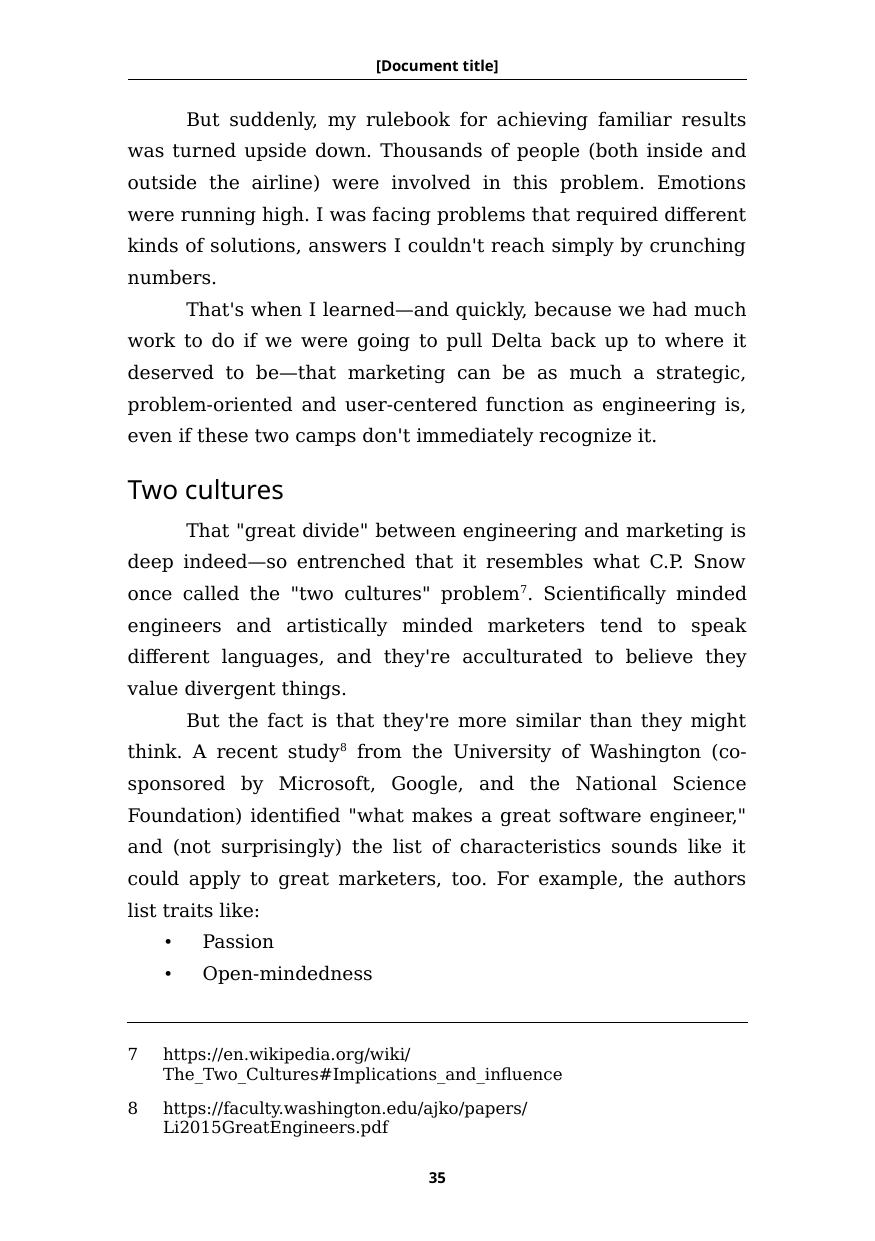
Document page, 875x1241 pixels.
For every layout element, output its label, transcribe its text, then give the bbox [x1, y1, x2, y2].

text But suddenly, my rulebook for achieving familiar results was turned upside down. Thousands of people (both inside and outside the airline) were involved in this problem. Emotions were running high. I was facing problems that required different kinds of solutions, answers I couldn't reach simply by crunching numbers. [127, 109, 747, 289]
text That "great divide" between engineering and marketing is deep indeed—so entrenched that it resembles what C.P. Snow once called the "two cultures" problem. Scientifically minded engineers and artistically minded marketers tend to speak different languages, and they're acculturated to believe they value divergent things. [127, 520, 747, 700]
list Passion [165, 932, 747, 953]
text https://en.wikipedia.org/wiki/The_Two_Cultures#Implications_and_influence [127, 1045, 747, 1084]
list Open-mindedness [165, 963, 747, 985]
text https://faculty.washington.edu/ajko/papers/Li2015GreatEngineers.pdf [127, 1099, 747, 1138]
text But the fact is that they're more similar than they might think. A recent study from the University of Washington (co-sponsored by Microsoft, Google, and the National Science Foundation) identified "what makes a great software engineer," and (not surprisingly) the list of characteristics sounds like it could apply to great marketers, too. For example, the authors list traits like: [127, 710, 747, 922]
text That's when I learned—and quickly, because we had much work to do if we were going to pull Delta back up to where it deserved to be—that marketing can be as much a strategic, problem-oriented and user-centered function as engineering is, even if these two camps don't immediately recognize it. [127, 299, 747, 447]
subtitle Two cultures [127, 472, 747, 507]
